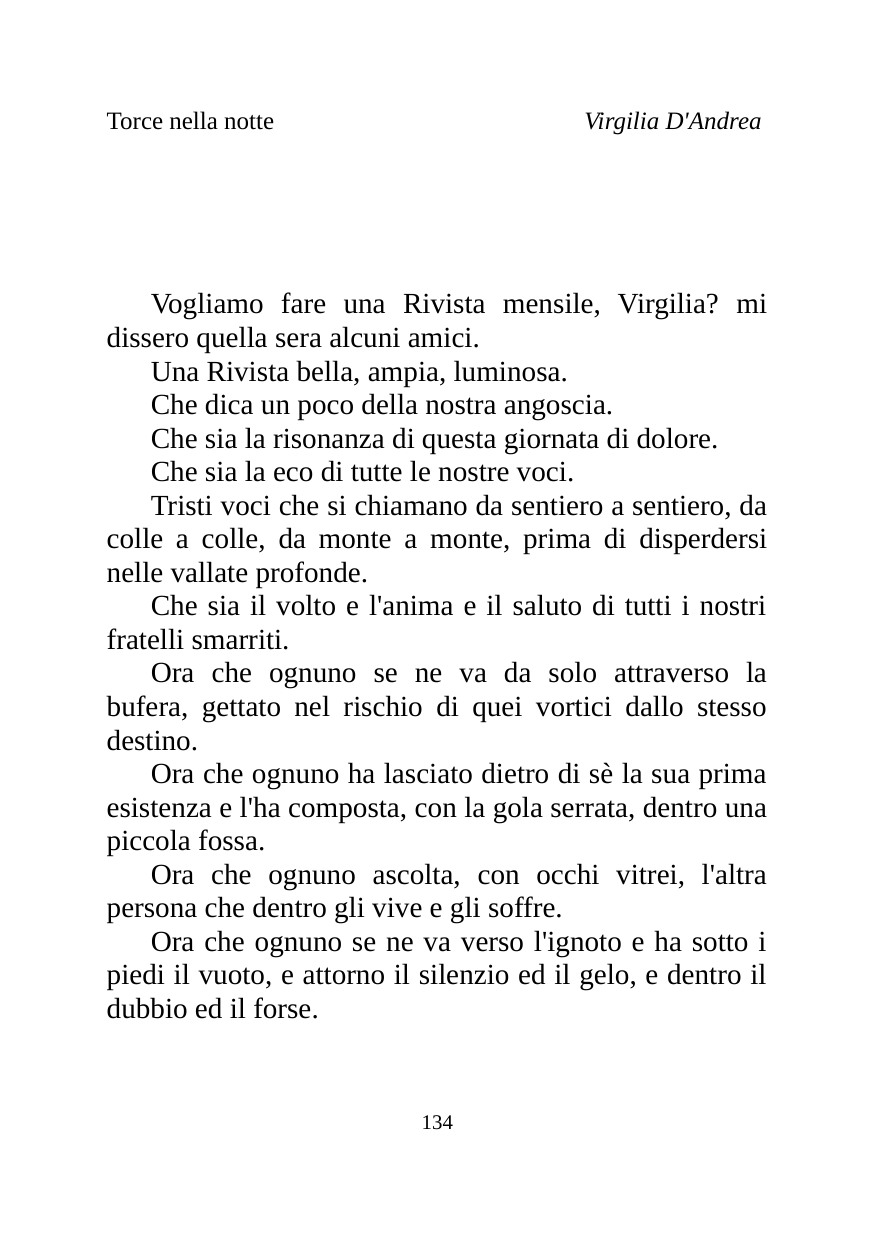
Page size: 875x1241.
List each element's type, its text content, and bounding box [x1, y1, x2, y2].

text Ora che ognuno se ne va da solo attraverso la bufera, gettato nel rischio di quei vortici dallo stesso destino. [106, 656, 768, 756]
text Una Rivista bella, ampia, luminosa. [106, 354, 768, 387]
text Ora che ognuno ha lasciato dietro di sè la sua prima esistenza e l'ha composta, con la gola serrata, dentro una piccola fossa. [106, 756, 768, 857]
text Ora che ognuno ascolta, con occhi vitrei, l'altra persona che dentro gli vive e gli soffre. [106, 857, 768, 924]
text Che dica un poco della nostra angoscia. [106, 387, 768, 421]
text Che sia la eco di tutte le nostre voci. [106, 454, 768, 488]
text Che sia la risonanza di questa giornata di dolore. [106, 421, 768, 454]
text Vogliamo fare una Rivista mensile, Virgilia? mi dissero quella sera alcuni amici. [106, 287, 768, 354]
text Tristi voci che si chiamano da sentiero a sentiero, da colle a colle, da monte a monte, prima di disperdersi nelle vallate profonde. [106, 488, 768, 588]
text Ora che ognuno se ne va verso l'ignoto e ha sotto i piedi il vuoto, e attorno il silenzio ed il gelo, e dentro il dubbio ed il forse. [106, 924, 768, 1024]
text Che sia il volto e l'anima e il saluto di tutti i nostri fratelli smarriti. [106, 588, 768, 656]
